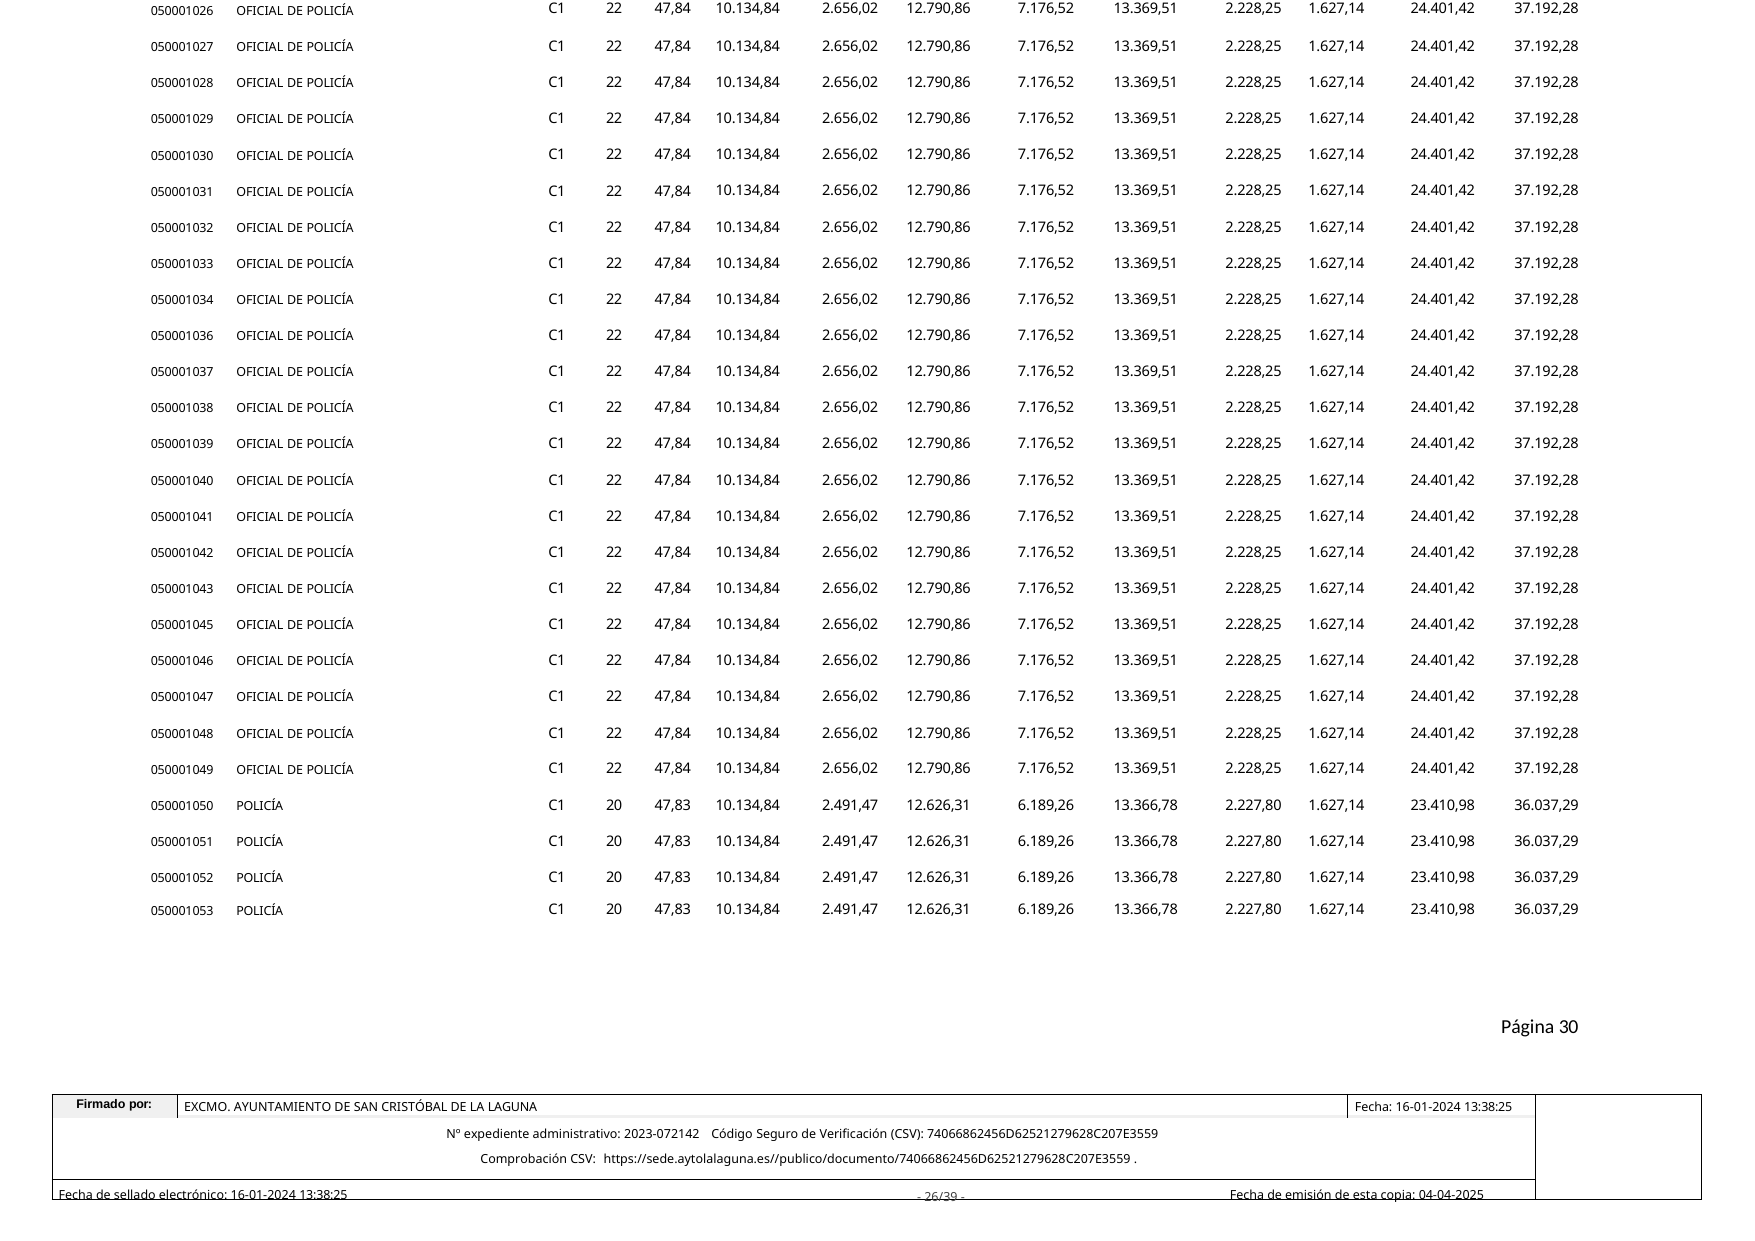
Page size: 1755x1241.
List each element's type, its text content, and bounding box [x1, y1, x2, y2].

table_cell 22 [586, 604, 638, 641]
table_cell 22 [586, 279, 638, 315]
table_cell 10.134,84 [703, 677, 801, 713]
table_cell 37.192,28 [1494, 388, 1582, 424]
table_cell 47,84 [638, 171, 703, 207]
table_cell 2.228,25 [1201, 749, 1294, 785]
table_cell 22 [586, 315, 638, 352]
table_cell 47,84 [638, 532, 703, 568]
table_cell 37.192,28 [1494, 424, 1582, 460]
table_cell 13.366,78 [1094, 894, 1201, 920]
table_cell 37.192,28 [1494, 207, 1582, 243]
table_cell 2.656,02 [801, 243, 892, 279]
table_cell 050001032 [147, 207, 225, 243]
table_cell OFICIAL DE POLICÍA [225, 135, 454, 171]
table_header 12.790,86 [892, 0, 994, 26]
table_cell 37.192,28 [1494, 26, 1582, 62]
table_cell 050001028 [147, 63, 225, 99]
table_cell 7.176,52 [994, 388, 1093, 424]
table_cell 12.626,31 [892, 821, 994, 857]
table_cell OFICIAL DE POLICÍA [225, 26, 454, 62]
table_cell 10.134,84 [703, 135, 801, 171]
table_cell 10.134,84 [703, 713, 801, 749]
table_cell 050001050 [147, 785, 225, 821]
table_cell 7.176,52 [994, 532, 1093, 568]
table_cell 13.369,51 [1094, 568, 1201, 604]
table_cell 10.134,84 [703, 496, 801, 532]
table_cell C1 [454, 894, 586, 920]
table_cell 47,83 [638, 821, 703, 857]
table_cell 12.790,86 [892, 171, 994, 207]
table_cell 47,84 [638, 63, 703, 99]
table_cell 2.656,02 [801, 63, 892, 99]
table_cell OFICIAL DE POLICÍA [225, 604, 454, 641]
table_cell 7.176,52 [994, 460, 1093, 496]
table_cell C1 [454, 568, 586, 604]
table_cell 22 [586, 424, 638, 460]
table_cell 050001042 [147, 532, 225, 568]
table_cell 2.227,80 [1201, 894, 1294, 920]
table_cell 1.627,14 [1294, 315, 1387, 352]
table_cell 22 [586, 460, 638, 496]
table_cell 13.369,51 [1094, 424, 1201, 460]
table_cell 7.176,52 [994, 749, 1093, 785]
table_cell OFICIAL DE POLICÍA [225, 532, 454, 568]
table_cell 2.228,25 [1201, 604, 1294, 641]
table_cell 050001047 [147, 677, 225, 713]
table_cell 24.401,42 [1387, 568, 1494, 604]
table_cell OFICIAL DE POLICÍA [225, 279, 454, 315]
table_cell 7.176,52 [994, 677, 1093, 713]
table_cell 36.037,29 [1494, 821, 1582, 857]
table_cell 2.228,25 [1201, 532, 1294, 568]
table_cell 2.228,25 [1201, 279, 1294, 315]
table_cell C1 [454, 99, 586, 135]
table_cell 47,84 [638, 26, 703, 62]
table_cell 1.627,14 [1294, 207, 1387, 243]
table_cell C1 [454, 821, 586, 857]
table_header 1.627,14 [1294, 0, 1387, 26]
table_cell 22 [586, 99, 638, 135]
table_cell C1 [454, 496, 586, 532]
table_cell 22 [586, 677, 638, 713]
table_cell 47,84 [638, 677, 703, 713]
table_cell C1 [454, 749, 586, 785]
table_cell 47,84 [638, 460, 703, 496]
table_cell 7.176,52 [994, 496, 1093, 532]
table_cell C1 [454, 604, 586, 641]
table_cell 12.790,86 [892, 641, 994, 677]
table_cell 10.134,84 [703, 785, 801, 821]
table_cell 1.627,14 [1294, 568, 1387, 604]
table_cell 12.790,86 [892, 677, 994, 713]
table_cell 050001052 [147, 857, 225, 893]
table_cell 1.627,14 [1294, 604, 1387, 641]
table_cell OFICIAL DE POLICÍA [225, 713, 454, 749]
table_cell 13.366,78 [1094, 785, 1201, 821]
table_cell 1.627,14 [1294, 532, 1387, 568]
table_cell 2.656,02 [801, 641, 892, 677]
table_cell 2.228,25 [1201, 171, 1294, 207]
table_cell 050001033 [147, 243, 225, 279]
table_cell 2.656,02 [801, 99, 892, 135]
table_header C1 [454, 0, 586, 26]
table_cell 10.134,84 [703, 424, 801, 460]
table_cell 36.037,29 [1494, 857, 1582, 893]
table_cell 12.790,86 [892, 352, 994, 388]
table_cell 7.176,52 [994, 135, 1093, 171]
table_cell 1.627,14 [1294, 894, 1387, 920]
table_cell 1.627,14 [1294, 388, 1387, 424]
table_cell OFICIAL DE POLICÍA [225, 641, 454, 677]
table_cell 12.790,86 [892, 279, 994, 315]
table_cell 1.627,14 [1294, 352, 1387, 388]
table_cell 1.627,14 [1294, 713, 1387, 749]
table_cell 050001036 [147, 315, 225, 352]
table_cell 2.491,47 [801, 785, 892, 821]
table_cell C1 [454, 785, 586, 821]
table_cell 36.037,29 [1494, 785, 1582, 821]
table_cell C1 [454, 641, 586, 677]
table_cell 050001029 [147, 99, 225, 135]
table_cell 13.369,51 [1094, 315, 1201, 352]
table_cell 37.192,28 [1494, 677, 1582, 713]
table_cell 37.192,28 [1494, 568, 1582, 604]
table_cell 2.656,02 [801, 315, 892, 352]
table_cell C1 [454, 352, 586, 388]
table_cell 13.369,51 [1094, 460, 1201, 496]
table_cell 7.176,52 [994, 243, 1093, 279]
table_cell 37.192,28 [1494, 352, 1582, 388]
table_cell 12.790,86 [892, 26, 994, 62]
table_cell 37.192,28 [1494, 532, 1582, 568]
table_cell 2.228,25 [1201, 460, 1294, 496]
table_cell 050001034 [147, 279, 225, 315]
table_cell 24.401,42 [1387, 207, 1494, 243]
table_cell 13.369,51 [1094, 99, 1201, 135]
table_cell 37.192,28 [1494, 171, 1582, 207]
table_cell 10.134,84 [703, 894, 801, 920]
table_cell 12.790,86 [892, 207, 994, 243]
table_cell 22 [586, 388, 638, 424]
table_cell 22 [586, 713, 638, 749]
table_cell OFICIAL DE POLICÍA [225, 63, 454, 99]
table_cell 22 [586, 63, 638, 99]
table_cell 37.192,28 [1494, 315, 1582, 352]
table_cell 47,84 [638, 568, 703, 604]
table_cell 1.627,14 [1294, 785, 1387, 821]
table_cell C1 [454, 677, 586, 713]
table_cell C1 [454, 713, 586, 749]
table_cell 7.176,52 [994, 424, 1093, 460]
table_cell OFICIAL DE POLICÍA [225, 99, 454, 135]
table_cell 23.410,98 [1387, 894, 1494, 920]
table_cell 2.228,25 [1201, 63, 1294, 99]
table_cell 36.037,29 [1494, 894, 1582, 920]
table_cell 10.134,84 [703, 641, 801, 677]
table_cell 13.369,51 [1094, 207, 1201, 243]
table_cell 2.656,02 [801, 352, 892, 388]
table_header OFICIAL DE POLICÍA [225, 0, 454, 26]
table_cell 050001043 [147, 568, 225, 604]
table_cell 7.176,52 [994, 568, 1093, 604]
table_cell 12.790,86 [892, 99, 994, 135]
table_cell 37.192,28 [1494, 243, 1582, 279]
table_cell 47,84 [638, 279, 703, 315]
table_cell 12.790,86 [892, 568, 994, 604]
table_cell 10.134,84 [703, 63, 801, 99]
table_cell C1 [454, 243, 586, 279]
table_cell 37.192,28 [1494, 460, 1582, 496]
table_cell POLICÍA [225, 894, 454, 920]
table_cell 2.228,25 [1201, 352, 1294, 388]
table_cell 10.134,84 [703, 99, 801, 135]
table_cell 7.176,52 [994, 207, 1093, 243]
table_cell 050001041 [147, 496, 225, 532]
table_cell 2.227,80 [1201, 785, 1294, 821]
table_cell 24.401,42 [1387, 677, 1494, 713]
table_cell C1 [454, 63, 586, 99]
table_cell 47,84 [638, 604, 703, 641]
table_cell 2.656,02 [801, 171, 892, 207]
table_cell 2.656,02 [801, 713, 892, 749]
table_cell 13.369,51 [1094, 496, 1201, 532]
table_cell 7.176,52 [994, 713, 1093, 749]
table_cell 1.627,14 [1294, 496, 1387, 532]
table_cell POLICÍA [225, 821, 454, 857]
table_cell 2.656,02 [801, 388, 892, 424]
table_cell 37.192,28 [1494, 63, 1582, 99]
table_cell 2.656,02 [801, 26, 892, 62]
table_cell POLICÍA [225, 857, 454, 893]
table_cell 2.228,25 [1201, 388, 1294, 424]
table_cell 22 [586, 352, 638, 388]
table_cell C1 [454, 388, 586, 424]
table_cell C1 [454, 135, 586, 171]
table_cell 13.369,51 [1094, 63, 1201, 99]
table_cell 10.134,84 [703, 171, 801, 207]
table_cell 10.134,84 [703, 26, 801, 62]
table_cell 10.134,84 [703, 568, 801, 604]
table_cell 2.228,25 [1201, 713, 1294, 749]
table_cell 22 [586, 749, 638, 785]
table_cell 20 [586, 785, 638, 821]
table_cell 7.176,52 [994, 26, 1093, 62]
table_cell 47,83 [638, 894, 703, 920]
table_cell 47,84 [638, 713, 703, 749]
table_header 10.134,84 [703, 0, 801, 26]
table_cell 47,84 [638, 315, 703, 352]
table_cell 37.192,28 [1494, 99, 1582, 135]
table_cell 2.656,02 [801, 460, 892, 496]
table_cell 37.192,28 [1494, 604, 1582, 641]
table_cell 050001040 [147, 460, 225, 496]
table_cell 12.790,86 [892, 388, 994, 424]
table_cell 050001031 [147, 171, 225, 207]
table_cell 050001038 [147, 388, 225, 424]
table_cell 2.656,02 [801, 677, 892, 713]
table_cell 12.790,86 [892, 749, 994, 785]
table_cell 13.369,51 [1094, 135, 1201, 171]
table_cell C1 [454, 171, 586, 207]
table_cell 24.401,42 [1387, 496, 1494, 532]
table_cell 47,84 [638, 424, 703, 460]
table_cell 23.410,98 [1387, 785, 1494, 821]
table_cell 47,84 [638, 496, 703, 532]
table_cell OFICIAL DE POLICÍA [225, 243, 454, 279]
table_cell 22 [586, 496, 638, 532]
table_cell OFICIAL DE POLICÍA [225, 496, 454, 532]
table_header 13.369,51 [1094, 0, 1201, 26]
table_cell 22 [586, 243, 638, 279]
table_cell 37.192,28 [1494, 135, 1582, 171]
table_cell 10.134,84 [703, 821, 801, 857]
table_cell C1 [454, 532, 586, 568]
table_cell 24.401,42 [1387, 424, 1494, 460]
table_cell 47,84 [638, 207, 703, 243]
table_cell 050001027 [147, 26, 225, 62]
table_cell 12.790,86 [892, 604, 994, 641]
table_cell 10.134,84 [703, 279, 801, 315]
table_cell OFICIAL DE POLICÍA [225, 388, 454, 424]
table_cell 24.401,42 [1387, 388, 1494, 424]
table_cell 13.369,51 [1094, 279, 1201, 315]
table_cell 6.189,26 [994, 894, 1093, 920]
table_cell 050001051 [147, 821, 225, 857]
table_cell 10.134,84 [703, 243, 801, 279]
table_cell 47,84 [638, 352, 703, 388]
table_cell 13.369,51 [1094, 641, 1201, 677]
table_cell 12.790,86 [892, 315, 994, 352]
table_cell 13.369,51 [1094, 713, 1201, 749]
table_cell 2.656,02 [801, 135, 892, 171]
table_cell 22 [586, 135, 638, 171]
table_cell 2.228,25 [1201, 568, 1294, 604]
table_cell 13.369,51 [1094, 532, 1201, 568]
table_cell 1.627,14 [1294, 749, 1387, 785]
table_cell 10.134,84 [703, 315, 801, 352]
table_cell 24.401,42 [1387, 243, 1494, 279]
table_cell OFICIAL DE POLICÍA [225, 677, 454, 713]
table_cell 13.369,51 [1094, 388, 1201, 424]
table_cell 20 [586, 857, 638, 893]
table_cell 2.228,25 [1201, 424, 1294, 460]
table_cell 2.228,25 [1201, 243, 1294, 279]
table_cell 37.192,28 [1494, 749, 1582, 785]
table_cell 050001037 [147, 352, 225, 388]
table_cell 13.369,51 [1094, 243, 1201, 279]
table_cell 1.627,14 [1294, 641, 1387, 677]
table_cell 13.369,51 [1094, 352, 1201, 388]
table_cell C1 [454, 424, 586, 460]
table_cell 24.401,42 [1387, 315, 1494, 352]
table_cell 050001046 [147, 641, 225, 677]
table_cell OFICIAL DE POLICÍA [225, 424, 454, 460]
table_cell 10.134,84 [703, 604, 801, 641]
table_cell 2.656,02 [801, 749, 892, 785]
table_cell 2.228,25 [1201, 207, 1294, 243]
table_cell 22 [586, 171, 638, 207]
table_cell 37.192,28 [1494, 496, 1582, 532]
table_cell 13.369,51 [1094, 604, 1201, 641]
table_cell 47,84 [638, 641, 703, 677]
table_cell 7.176,52 [994, 279, 1093, 315]
table_cell 050001045 [147, 604, 225, 641]
table_cell 2.656,02 [801, 532, 892, 568]
table_cell OFICIAL DE POLICÍA [225, 460, 454, 496]
table_cell 2.228,25 [1201, 677, 1294, 713]
table_cell 24.401,42 [1387, 279, 1494, 315]
table_cell 20 [586, 894, 638, 920]
table_cell 6.189,26 [994, 857, 1093, 893]
table_cell 12.790,86 [892, 713, 994, 749]
table_cell 2.656,02 [801, 279, 892, 315]
table_cell 13.369,51 [1094, 749, 1201, 785]
table_cell OFICIAL DE POLICÍA [225, 207, 454, 243]
table_cell 24.401,42 [1387, 460, 1494, 496]
table_cell 7.176,52 [994, 641, 1093, 677]
table_cell C1 [454, 279, 586, 315]
table_cell 13.369,51 [1094, 171, 1201, 207]
table_cell 47,83 [638, 857, 703, 893]
table_cell 10.134,84 [703, 532, 801, 568]
table_cell 24.401,42 [1387, 641, 1494, 677]
table_cell 23.410,98 [1387, 857, 1494, 893]
table_cell 24.401,42 [1387, 352, 1494, 388]
table_cell 1.627,14 [1294, 99, 1387, 135]
table_cell 22 [586, 568, 638, 604]
table_header 2.228,25 [1201, 0, 1294, 26]
table_cell 2.656,02 [801, 604, 892, 641]
table_cell 10.134,84 [703, 857, 801, 893]
table_cell 7.176,52 [994, 315, 1093, 352]
table_cell 47,84 [638, 243, 703, 279]
table_header 050001026 [147, 0, 225, 26]
table_cell 2.656,02 [801, 207, 892, 243]
table_cell 12.790,86 [892, 496, 994, 532]
table_cell 6.189,26 [994, 785, 1093, 821]
table_cell 7.176,52 [994, 604, 1093, 641]
table_cell C1 [454, 315, 586, 352]
table_cell 47,83 [638, 785, 703, 821]
table_cell 12.790,86 [892, 424, 994, 460]
table_cell OFICIAL DE POLICÍA [225, 749, 454, 785]
table_cell 12.790,86 [892, 532, 994, 568]
table_cell 2.656,02 [801, 568, 892, 604]
table_cell 2.491,47 [801, 894, 892, 920]
table_cell 22 [586, 26, 638, 62]
table_cell 24.401,42 [1387, 604, 1494, 641]
table_cell 7.176,52 [994, 63, 1093, 99]
table_cell C1 [454, 207, 586, 243]
table_cell 7.176,52 [994, 99, 1093, 135]
table_cell 37.192,28 [1494, 641, 1582, 677]
table_cell 20 [586, 821, 638, 857]
table_cell 2.656,02 [801, 424, 892, 460]
table_cell 24.401,42 [1387, 171, 1494, 207]
table_cell 10.134,84 [703, 460, 801, 496]
table_cell C1 [454, 26, 586, 62]
table_cell 24.401,42 [1387, 99, 1494, 135]
table_cell 1.627,14 [1294, 857, 1387, 893]
table_cell 050001049 [147, 749, 225, 785]
table_cell 13.369,51 [1094, 26, 1201, 62]
table_cell 1.627,14 [1294, 424, 1387, 460]
table_cell 47,84 [638, 135, 703, 171]
table_cell 6.189,26 [994, 821, 1093, 857]
table_cell 24.401,42 [1387, 26, 1494, 62]
table_header 47,84 [638, 0, 703, 26]
table_cell 7.176,52 [994, 352, 1093, 388]
table_cell 12.790,86 [892, 63, 994, 99]
table_cell 050001053 [147, 894, 225, 920]
table_cell 1.627,14 [1294, 135, 1387, 171]
table_cell 1.627,14 [1294, 821, 1387, 857]
table_cell OFICIAL DE POLICÍA [225, 171, 454, 207]
table_cell 050001030 [147, 135, 225, 171]
table_cell 2.491,47 [801, 857, 892, 893]
table_cell 1.627,14 [1294, 243, 1387, 279]
table_cell 2.228,25 [1201, 99, 1294, 135]
table_cell 24.401,42 [1387, 749, 1494, 785]
table_cell 2.228,25 [1201, 641, 1294, 677]
table_cell 2.228,25 [1201, 496, 1294, 532]
table_cell 12.790,86 [892, 135, 994, 171]
table_cell 37.192,28 [1494, 713, 1582, 749]
table_cell 12.626,31 [892, 857, 994, 893]
table_cell 12.790,86 [892, 460, 994, 496]
table_cell 2.228,25 [1201, 26, 1294, 62]
table_cell POLICÍA [225, 785, 454, 821]
table_cell OFICIAL DE POLICÍA [225, 568, 454, 604]
table_cell 47,84 [638, 388, 703, 424]
table_cell 2.656,02 [801, 496, 892, 532]
table_cell 7.176,52 [994, 171, 1093, 207]
table_cell 1.627,14 [1294, 63, 1387, 99]
table_cell 1.627,14 [1294, 279, 1387, 315]
table_cell 2.228,25 [1201, 315, 1294, 352]
table_cell 13.369,51 [1094, 677, 1201, 713]
table_cell 22 [586, 207, 638, 243]
table_header 7.176,52 [994, 0, 1093, 26]
table_cell 050001039 [147, 424, 225, 460]
table_cell 10.134,84 [703, 749, 801, 785]
table_cell 24.401,42 [1387, 713, 1494, 749]
table_cell 1.627,14 [1294, 171, 1387, 207]
table_cell 12.626,31 [892, 894, 994, 920]
table_cell 37.192,28 [1494, 279, 1582, 315]
table_cell 24.401,42 [1387, 532, 1494, 568]
table_cell C1 [454, 857, 586, 893]
table_cell 24.401,42 [1387, 135, 1494, 171]
table_cell 2.227,80 [1201, 857, 1294, 893]
table_cell 13.366,78 [1094, 857, 1201, 893]
table_header 2.656,02 [801, 0, 892, 26]
table_cell 22 [586, 641, 638, 677]
table_cell 1.627,14 [1294, 26, 1387, 62]
table_cell 22 [586, 532, 638, 568]
table_cell 2.227,80 [1201, 821, 1294, 857]
table_header 22 [586, 0, 638, 26]
table_cell 12.790,86 [892, 243, 994, 279]
table_cell 10.134,84 [703, 207, 801, 243]
table_cell 2.228,25 [1201, 135, 1294, 171]
table_header 24.401,42 [1387, 0, 1494, 26]
table_cell 12.626,31 [892, 785, 994, 821]
table_cell 050001048 [147, 713, 225, 749]
table_cell 23.410,98 [1387, 821, 1494, 857]
table_header 37.192,28 [1494, 0, 1582, 26]
table_cell 2.491,47 [801, 821, 892, 857]
table_cell OFICIAL DE POLICÍA [225, 315, 454, 352]
table_cell 47,84 [638, 99, 703, 135]
table_cell OFICIAL DE POLICÍA [225, 352, 454, 388]
table_cell 1.627,14 [1294, 460, 1387, 496]
table_cell 24.401,42 [1387, 63, 1494, 99]
table_cell 10.134,84 [703, 352, 801, 388]
table_cell 47,84 [638, 749, 703, 785]
table_cell 13.366,78 [1094, 821, 1201, 857]
table_cell 1.627,14 [1294, 677, 1387, 713]
table_cell 10.134,84 [703, 388, 801, 424]
table_cell C1 [454, 460, 586, 496]
